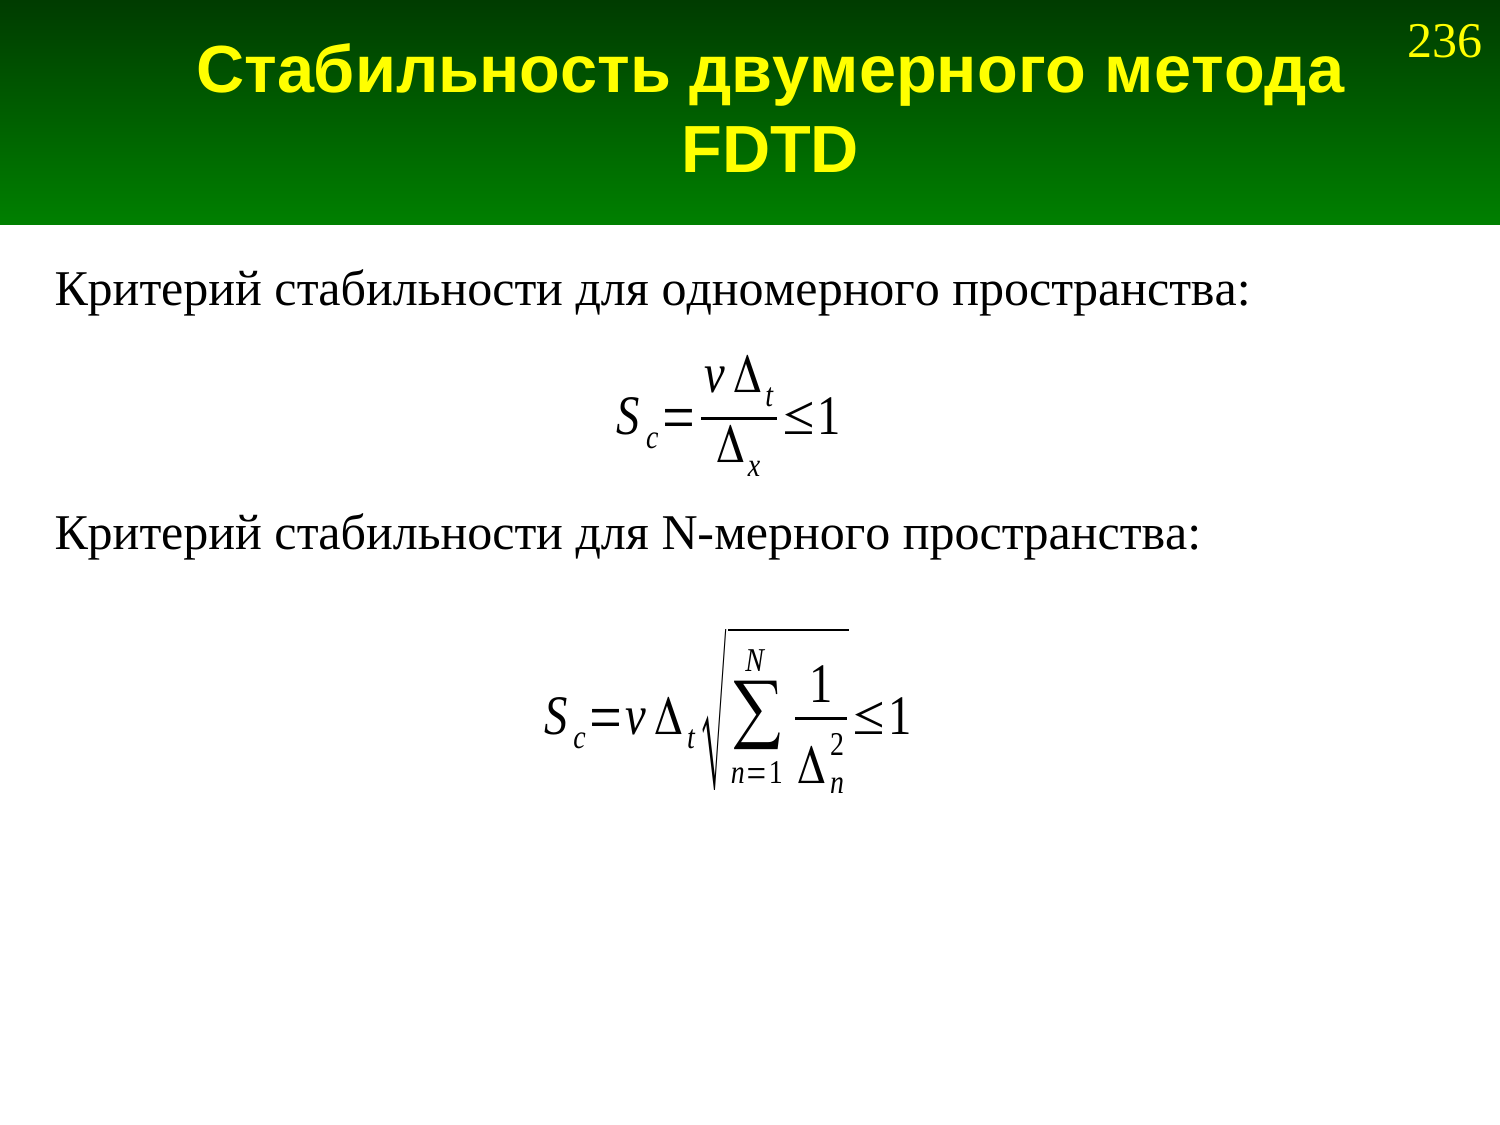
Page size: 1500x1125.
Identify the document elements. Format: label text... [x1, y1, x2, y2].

title Стабильность двумерного метода FDTD [100, 7, 1441, 204]
chart [529, 625, 924, 803]
text_box Критерий стабильности для N-мерного пространства: [39, 492, 1218, 567]
text_box Критерий стабильности для одномерного пространства: [39, 248, 1265, 323]
chart [602, 343, 853, 485]
